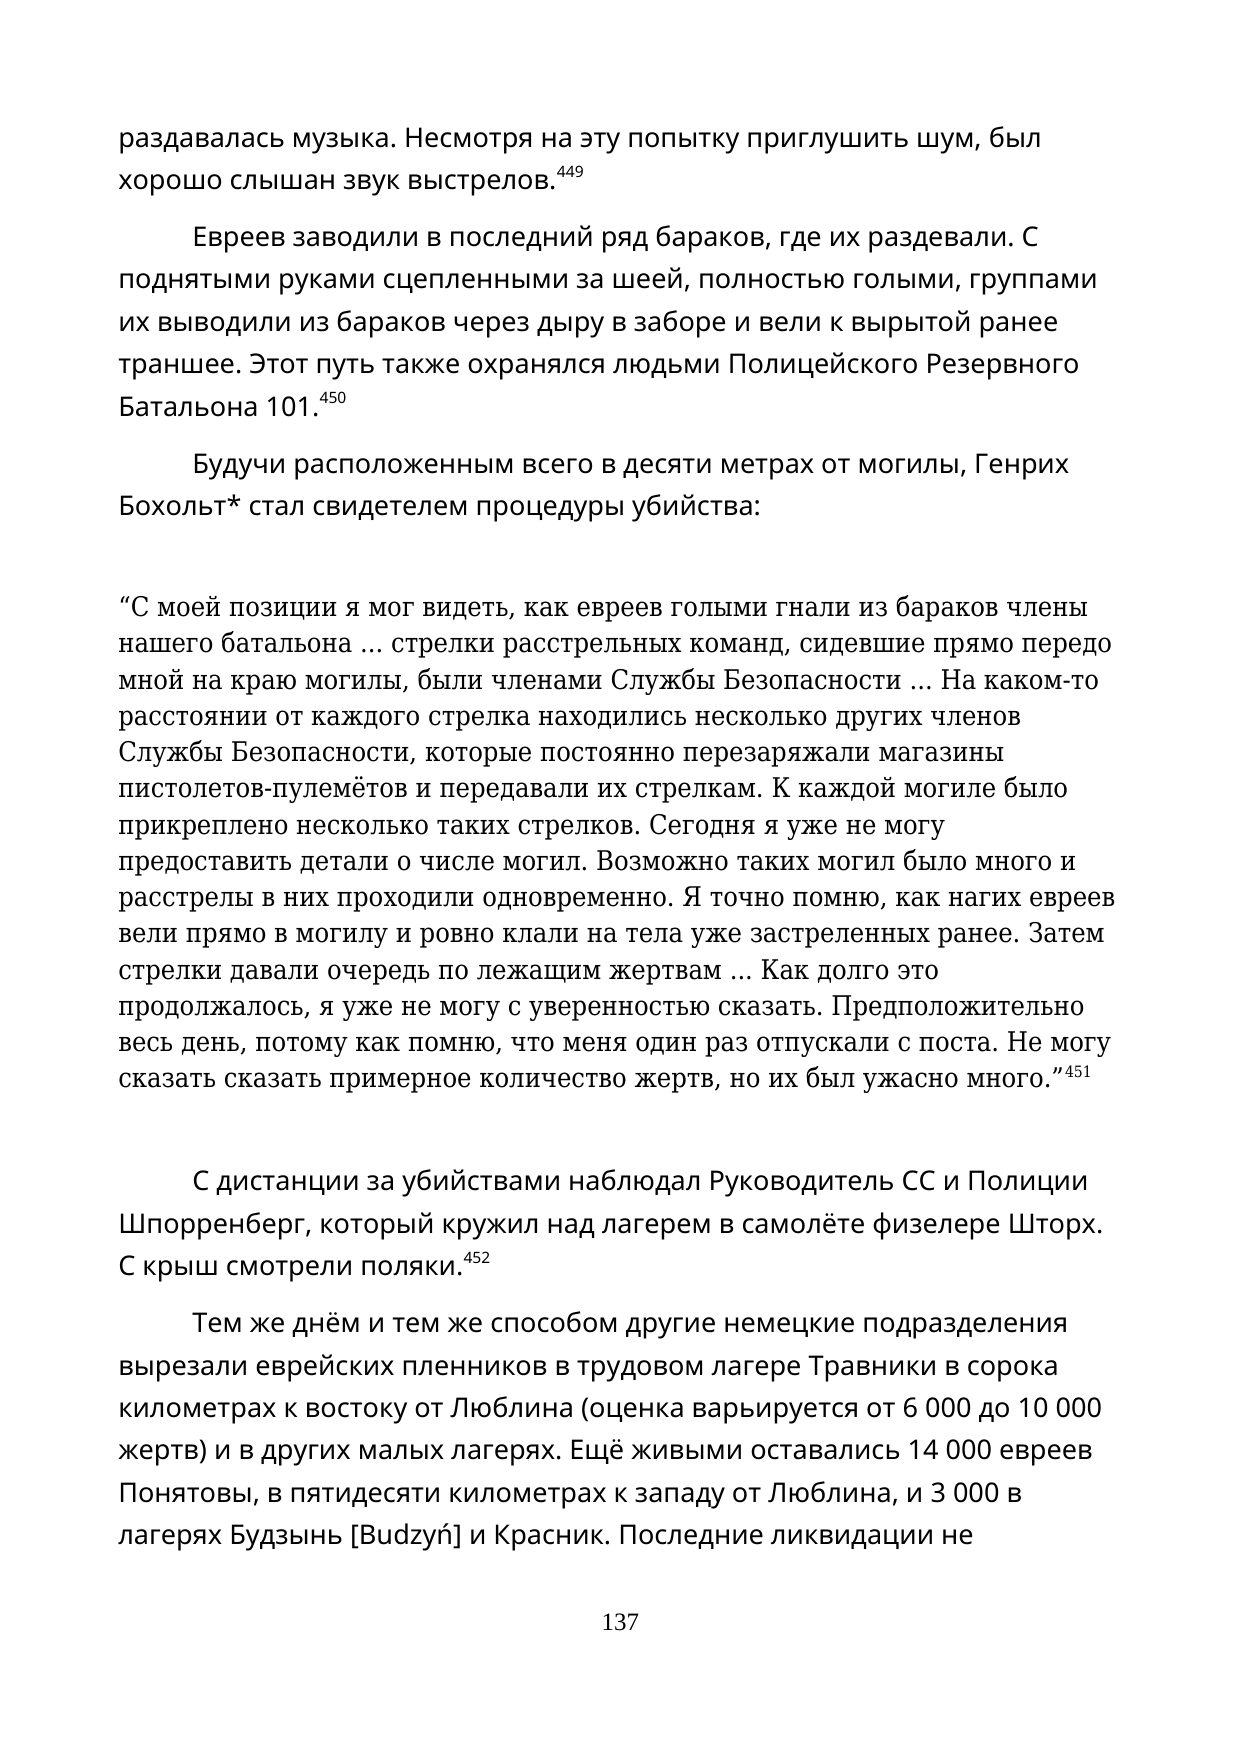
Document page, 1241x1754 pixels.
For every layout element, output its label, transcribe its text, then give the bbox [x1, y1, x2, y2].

text Тем же днём и тем же способом другие немецкие подразделения вырезали еврейских пленников в трудовом лагере Травники в сорока километрах к востоку от Люблина (оценка варьируется от 6 000 до 10 000 жертв) и в других малых лагерях. Ещё живыми оставались 14 000 евреев Понятовы, в пятидесяти километрах к западу от Люблина, и 3 000 в лагерях Будзынь [Budzyń] и Красник. Последние ликвидации не [118, 1303, 1122, 1552]
text Евреев заводили в последний ряд бараков, где их раздевали. С поднятыми руками сцепленными за шеей, полностью голыми, группами их выводили из бараков через дыру в заборе и вели к вырытой ранее траншее. Этот путь также охранялся людьми Полицейского Резервного Батальона 101. [118, 217, 1122, 424]
text Будучи расположенным всего в десяти метрах от могилы, Генрих Бохольт* стал свидетелем процедуры убийства: [118, 444, 1122, 523]
text “С моей позиции я мог видеть, как евреев голыми гнали из бараков члены нашего батальона ... стрелки расстрельных команд, сидевшие прямо передо мной на краю могилы, были членами Службы Безопасности ... На каком-то расстоянии от каждого стрелка находились несколько других членов Службы Безопасности, которые постоянно перезаряжали магазины пистолетов-пулемётов и передавали их стрелкам. К каждой могиле было прикреплено несколько таких стрелков. Сегодня я уже не могу предоставить детали о числе могил. Возможно таких могил было много и расстрелы в них проходили одновременно. Я точно помню, как нагих евреев вели прямо в могилу и ровно клали на тела уже застреленных ранее. Затем стрелки давали очередь по лежащим жертвам ... Как долго это продолжалось, я уже не могу с уверенностью сказать. Предположительно весь день, потому как помню, что меня один раз отпускали с поста. Не могу сказать сказать примерное количество жертв, но их был ужасно много.” [118, 592, 1122, 1094]
text раздавалась музыка. Несмотря на эту попытку приглушить шум, был хорошо слышан звук выстрелов. [118, 118, 1122, 197]
text С дистанции за убийствами наблюдал Руководитель СС и Полиции Шпорренберг, который кружил над лагерем в самолёте физелере Шторх. С крыш смотрели поляки. [118, 1162, 1122, 1283]
